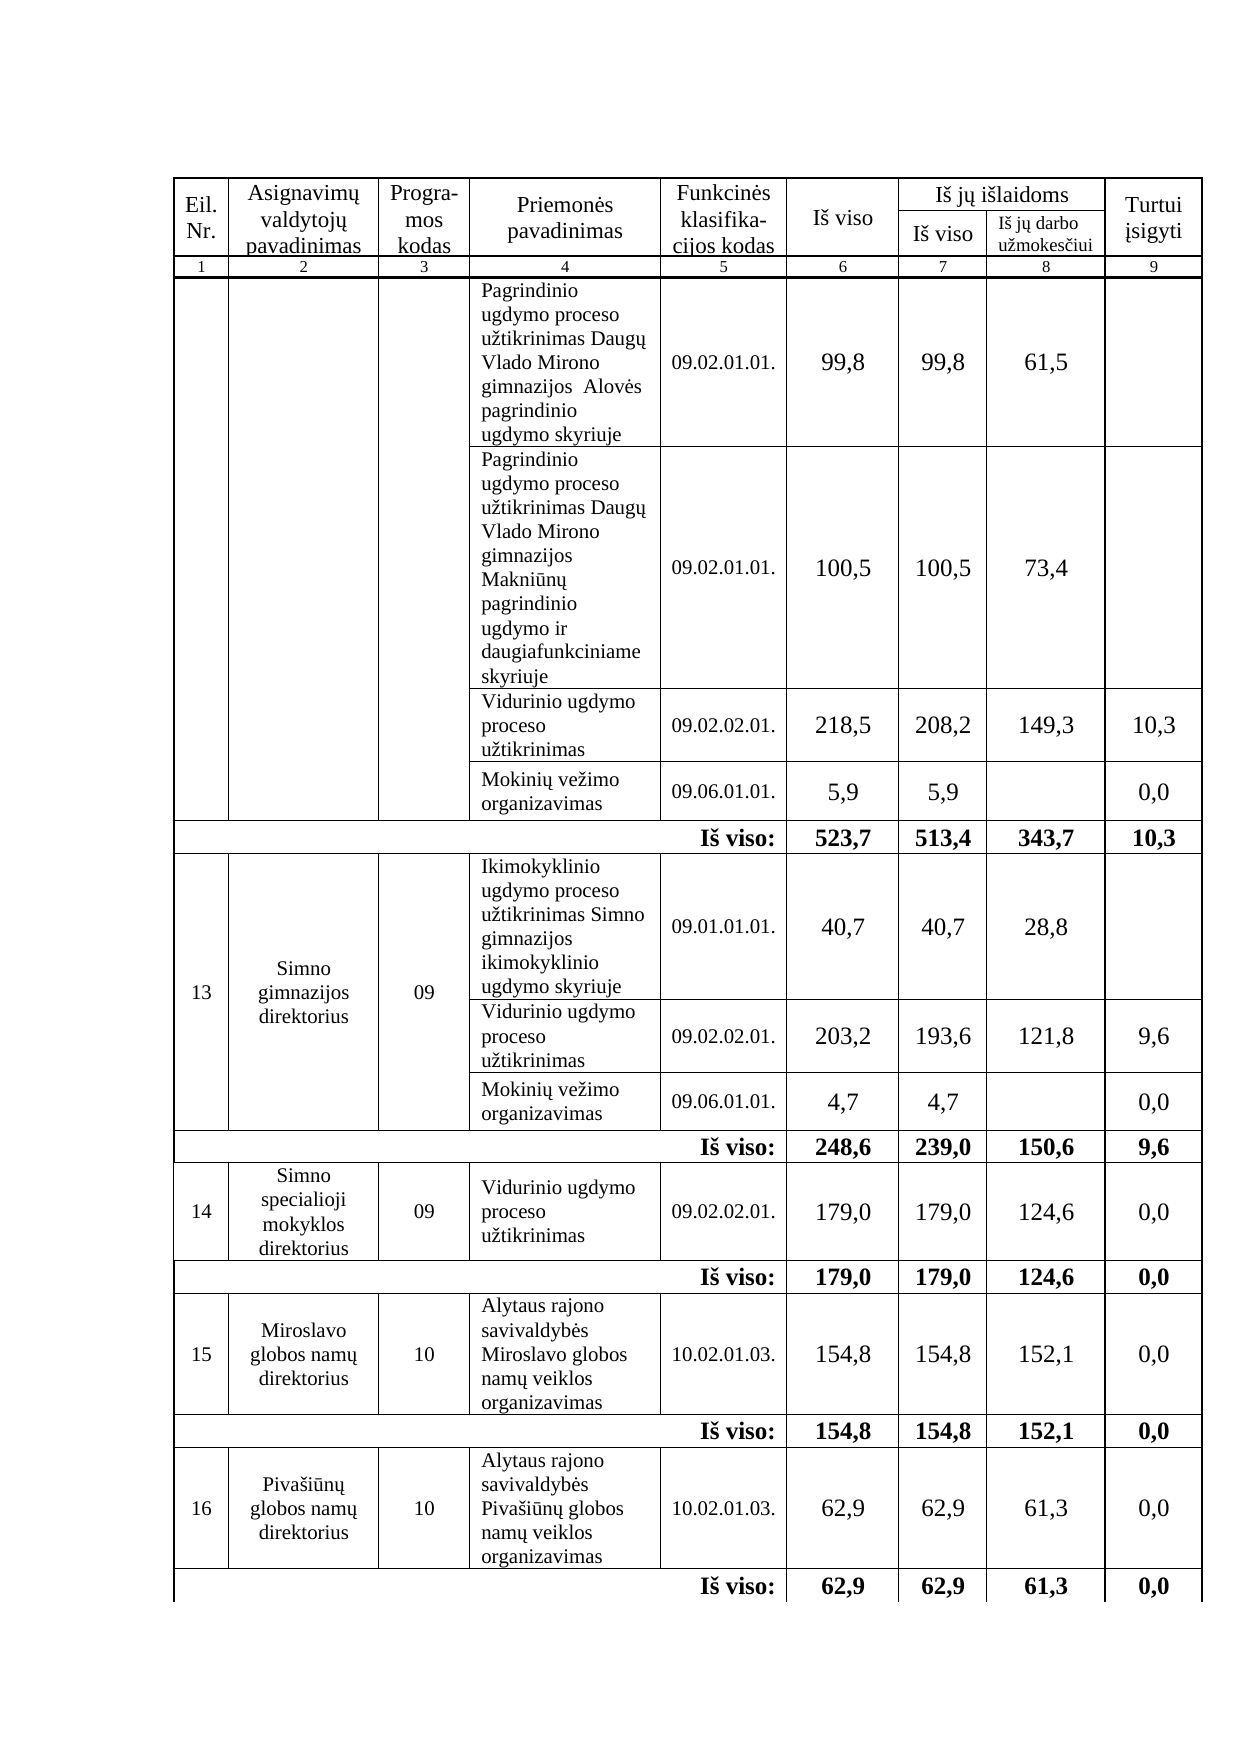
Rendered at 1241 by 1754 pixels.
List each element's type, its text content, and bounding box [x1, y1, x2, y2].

table_cell Iš jų darbo užmokesčiui [987, 211, 1104, 255]
table_cell 208,2 [899, 689, 986, 761]
table_cell 154,8 [899, 1415, 986, 1447]
table_cell [987, 762, 1104, 820]
table_cell [1106, 854, 1201, 998]
table_cell 10.02.01.03. [661, 1448, 786, 1568]
table_cell 5,9 [899, 762, 986, 820]
table_cell 0,0 [1106, 1415, 1201, 1447]
table_cell 179,0 [899, 1261, 986, 1292]
table_cell 343,7 [987, 821, 1104, 853]
table_cell 4,7 [899, 1073, 986, 1129]
table_cell 124,6 [987, 1261, 1104, 1292]
table_cell 154,8 [899, 1294, 986, 1414]
table_cell 62,9 [899, 1569, 986, 1602]
table_cell 09.06.01.01. [661, 1073, 786, 1129]
table_cell 179,0 [787, 1261, 898, 1292]
table_cell 0,0 [1106, 1261, 1201, 1292]
table_cell 99,8 [899, 279, 986, 446]
table_cell Miroslavo globos namų direktorius [229, 1294, 378, 1414]
table_cell Pivašiūnų globos namų direktorius [229, 1448, 378, 1568]
table_cell 179,0 [899, 1163, 986, 1259]
table_cell [229, 279, 378, 820]
table_header Priemonės pavadinimas [470, 179, 660, 255]
table_cell 9 [1106, 257, 1201, 276]
table_cell 149,3 [987, 689, 1104, 761]
table_cell Pagrindinio ugdymo proceso užtikrinimas Daugų Vlado Mirono gimnazijos Makniūnų pagrindinio ugdymo ir daugiafunkciniame skyriuje [470, 447, 660, 688]
table_cell Iš viso: [175, 821, 786, 853]
table_cell 09.02.01.01. [661, 447, 786, 688]
table_cell Vidurinio ugdymo proceso užtikrinimas [470, 1000, 660, 1072]
table_header Funkcinės klasifika-cijos kodas [661, 179, 786, 255]
table_cell 5 [661, 257, 786, 276]
table_cell Iš viso: [175, 1415, 786, 1447]
table_cell 7 [899, 257, 986, 276]
table_cell 40,7 [787, 854, 898, 998]
table_cell 0,0 [1106, 1448, 1201, 1568]
table_cell 0,0 [1106, 762, 1201, 820]
table_cell 218,5 [787, 689, 898, 761]
table_cell 62,9 [787, 1448, 898, 1568]
table_cell 523,7 [787, 821, 898, 853]
table_header Turtui įsigyti [1106, 179, 1201, 255]
table_cell 4 [470, 257, 660, 276]
table_cell 100,5 [787, 447, 898, 688]
table_cell 62,9 [899, 1448, 986, 1568]
table_cell [1106, 447, 1201, 688]
table_cell Alytaus rajono savivaldybės Miroslavo globos namų veiklos organizavimas [470, 1294, 660, 1414]
table_cell 10.02.01.03. [661, 1294, 786, 1414]
table_cell Mokinių vežimo organizavimas [470, 1073, 660, 1129]
table_cell 248,6 [787, 1131, 898, 1162]
table_cell 203,2 [787, 1000, 898, 1072]
table_cell 28,8 [987, 854, 1104, 998]
table_header Iš viso [787, 179, 898, 255]
table_cell 0,0 [1106, 1073, 1201, 1129]
table_header Asignavimų valdytojų pavadinimas [229, 179, 378, 255]
table_cell 179,0 [787, 1163, 898, 1259]
table_cell [175, 279, 228, 820]
table_cell Iš viso: [175, 1131, 786, 1162]
table_cell 121,8 [987, 1000, 1104, 1072]
table_cell 99,8 [787, 279, 898, 446]
table_cell 8 [987, 257, 1104, 276]
table_cell 09.02.01.01. [661, 279, 786, 446]
table_cell Simno gimnazijos direktorius [229, 854, 378, 1129]
table_cell 10 [379, 1448, 469, 1568]
table_cell Pagrindinio ugdymo proceso užtikrinimas Daugų Vlado Mirono gimnazijos Alovės pagrindinio ugdymo skyriuje [470, 279, 660, 446]
table_cell 6 [787, 257, 898, 276]
table_cell 154,8 [787, 1415, 898, 1447]
table_cell 154,8 [787, 1294, 898, 1414]
table_cell 513,4 [899, 821, 986, 853]
table_header Eil. Nr. [175, 179, 228, 255]
table_cell 09.02.02.01. [661, 1163, 786, 1259]
table_cell Iš viso: [175, 1569, 786, 1602]
table_cell 14 [174, 1163, 228, 1259]
table_cell Vidurinio ugdymo proceso užtikrinimas [470, 689, 660, 761]
table_cell 152,1 [987, 1415, 1104, 1447]
table_cell Iš viso [899, 211, 986, 255]
table_cell 5,9 [787, 762, 898, 820]
table_cell 10,3 [1106, 689, 1201, 761]
table_cell 100,5 [899, 447, 986, 688]
table_cell [379, 279, 469, 820]
table_cell 13 [175, 854, 228, 1129]
table_cell 152,1 [987, 1294, 1104, 1414]
table_cell 3 [379, 257, 469, 276]
table_cell 124,6 [987, 1163, 1104, 1259]
table_cell Simno specialioji mokyklos direktorius [229, 1163, 378, 1259]
table_cell 193,6 [899, 1000, 986, 1072]
table_cell Vidurinio ugdymo proceso užtikrinimas [470, 1163, 660, 1259]
table_cell Alytaus rajono savivaldybės Pivašiūnų globos namų veiklos organizavimas [470, 1448, 660, 1568]
table_cell 15 [175, 1294, 228, 1414]
table_cell 16 [175, 1448, 228, 1568]
table_cell 4,7 [787, 1073, 898, 1129]
table_cell 61,5 [987, 279, 1104, 446]
table_cell 0,0 [1106, 1163, 1201, 1259]
table_header Progra-mos kodas [379, 179, 469, 255]
table_cell 09.06.01.01. [661, 762, 786, 820]
table_cell 09.02.02.01. [661, 689, 786, 761]
table_cell 0,0 [1106, 1569, 1201, 1602]
table_cell [987, 1073, 1104, 1129]
table_cell 61,3 [987, 1569, 1104, 1602]
table_cell 73,4 [987, 447, 1104, 688]
table_cell 09.01.01.01. [661, 854, 786, 998]
table_cell 10 [379, 1294, 469, 1414]
table_cell Mokinių vežimo organizavimas [470, 762, 660, 820]
table_cell 239,0 [899, 1131, 986, 1162]
table_cell [1106, 279, 1201, 446]
table_cell 9,6 [1106, 1000, 1201, 1072]
table_header Iš jų išlaidoms [899, 179, 1104, 210]
table_cell 10,3 [1106, 821, 1201, 853]
table_cell Iš viso: [175, 1261, 786, 1292]
table_cell 1 [175, 257, 228, 276]
table_cell 09 [379, 1163, 469, 1259]
table_cell 0,0 [1106, 1294, 1201, 1414]
table_cell 09 [379, 854, 469, 1129]
table_cell 40,7 [899, 854, 986, 998]
table_cell 62,9 [787, 1569, 898, 1602]
table_cell 9,6 [1106, 1131, 1201, 1162]
table_cell Ikimokyklinio ugdymo proceso užtikrinimas Simno gimnazijos ikimokyklinio ugdymo skyriuje [470, 854, 660, 998]
table_cell 150,6 [987, 1131, 1104, 1162]
table_cell 09.02.02.01. [661, 1000, 786, 1072]
table_cell 2 [229, 257, 378, 276]
table_cell 61,3 [987, 1448, 1104, 1568]
